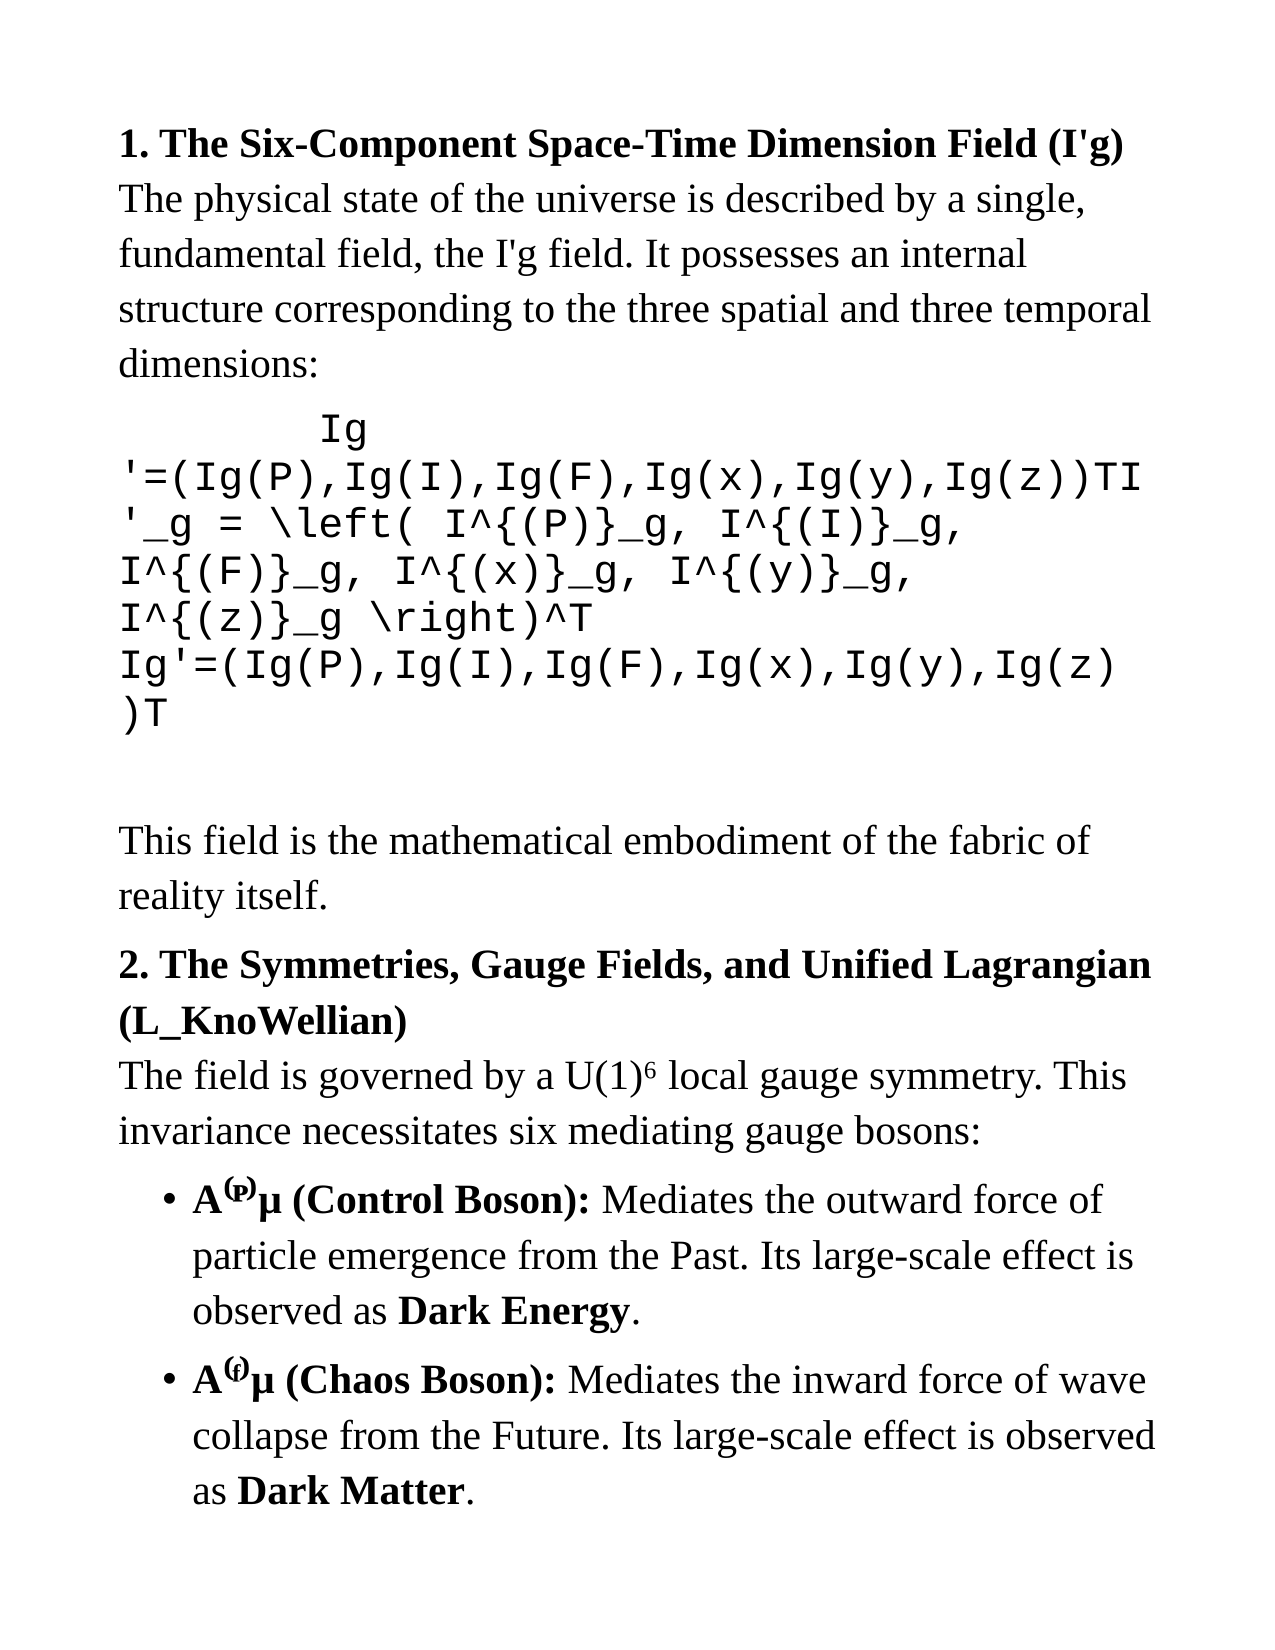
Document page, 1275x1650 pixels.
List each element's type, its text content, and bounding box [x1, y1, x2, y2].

list A⁽ᴾ⁾μ (Control Boson): Mediates the outward force of particle emergence from the Past. Its large-scale effect is observed as Dark Energy. [162, 1175, 1157, 1333]
list A⁽ᶠ⁾μ (Chaos Boson): Mediates the inward force of wave collapse from the Future. Its large-scale effect is observed as Dark Matter. [162, 1355, 1157, 1513]
text 1. The Six-Component Space-Time Dimension Field (I'g) The physical state of the universe is described by a single, fundamental field, the I'g field. It possesses an internal structure corresponding to the three spatial and three temporal dimensions: [118, 118, 1157, 386]
text This field is the mathematical embodiment of the fabric of reality itself. [118, 815, 1157, 918]
text Ig′​=(Ig(P)​,Ig(I)​,Ig(F)​,Ig(x)​,Ig(y)​,Ig(z)​)T [118, 644, 1157, 738]
text Ig′=(Ig(P),Ig(I),Ig(F),Ig(x),Ig(y),Ig(z))TI'_g = \left( I^{(P)}_g, I^{(I)}_g, I^{(F)}_g, I^{(x)}_g, I^{(y)}_g, I^{(z)}_g \right)^T [118, 408, 1157, 644]
text 2. The Symmetries, Gauge Fields, and Unified Lagrangian (L_KnoWellian) The field is governed by a U(1)⁶ local gauge symmetry. This invariance necessitates six mediating gauge bosons: [118, 940, 1157, 1153]
